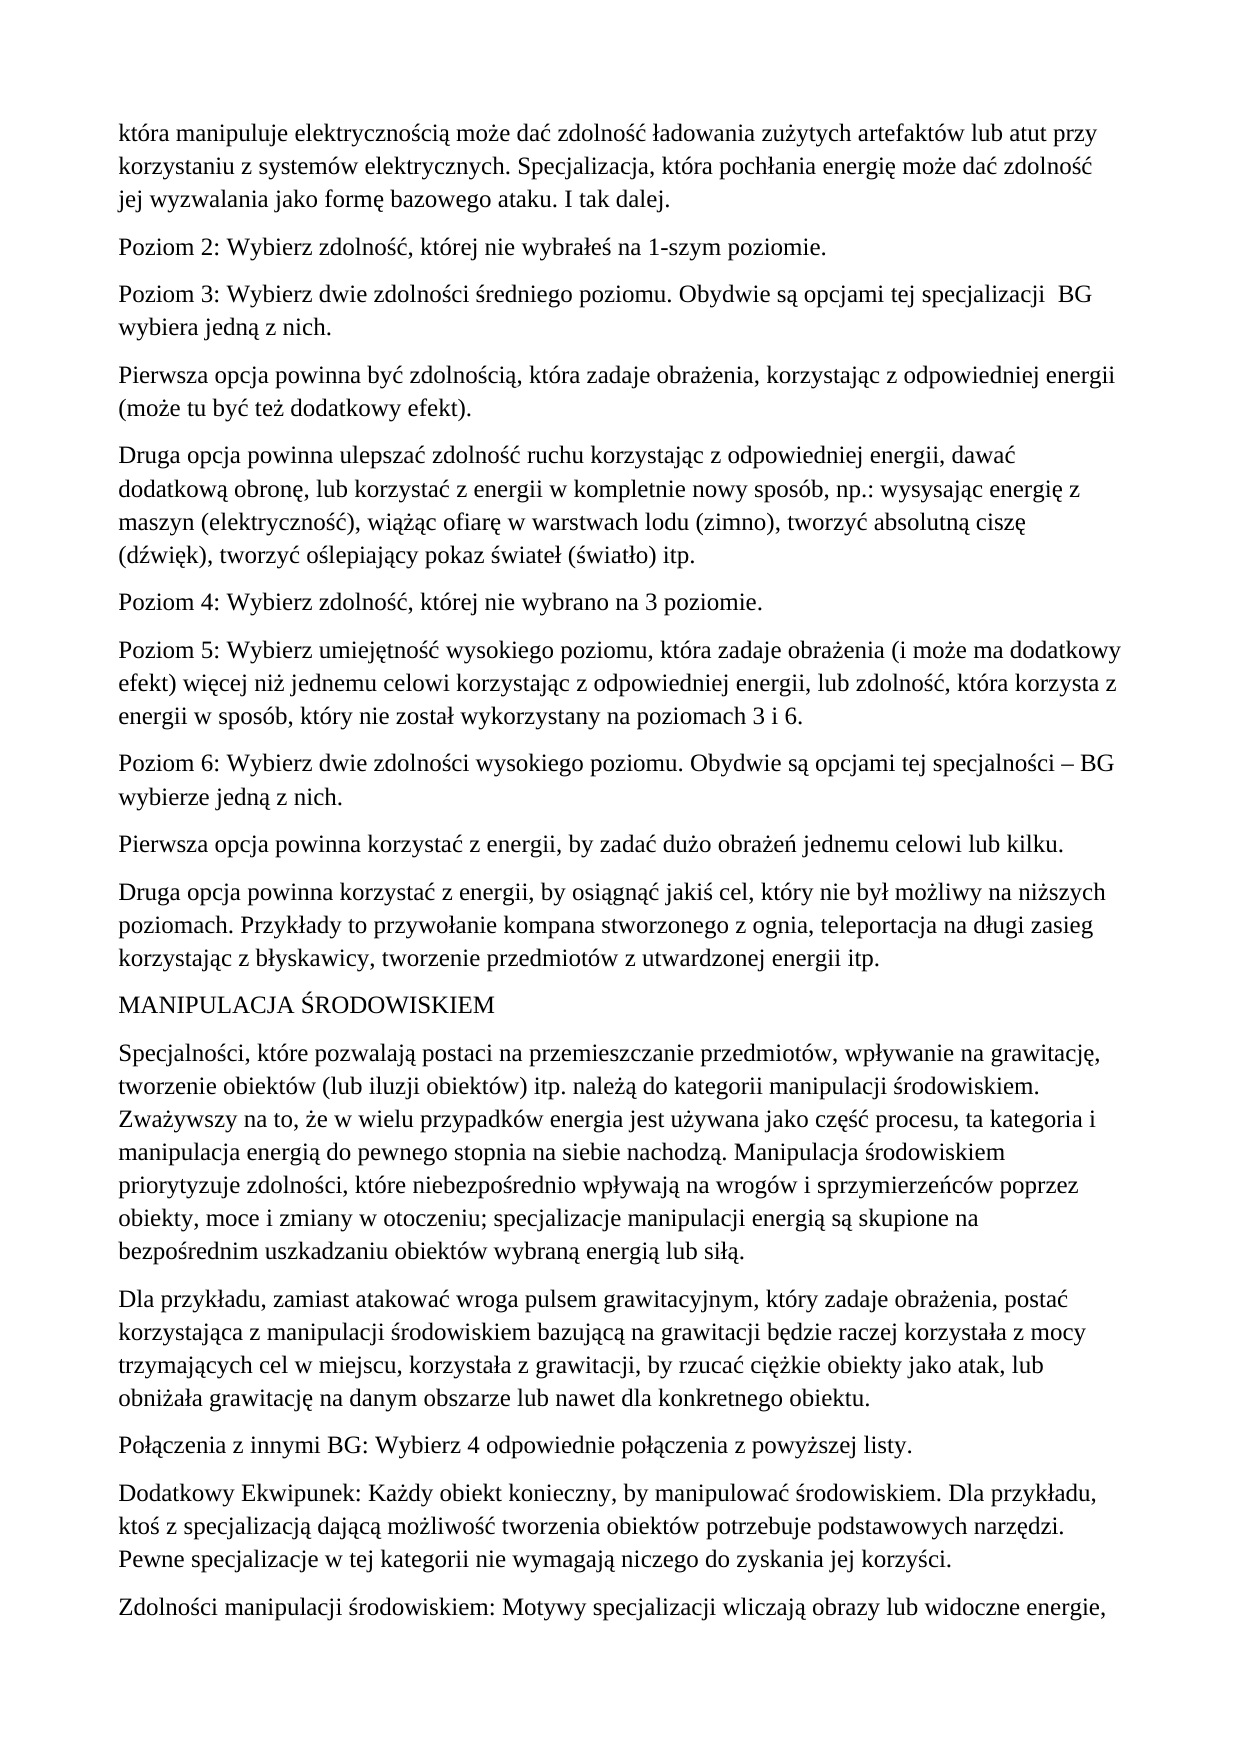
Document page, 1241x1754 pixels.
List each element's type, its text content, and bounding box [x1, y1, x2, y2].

text MANIPULACJA ŚRODOWISKIEM [118, 990, 1122, 1019]
text Poziom 2: Wybierz zdolność, której nie wybrałeś na 1-szym poziomie. [118, 232, 1122, 261]
text Druga opcja powinna ulepszać zdolność ruchu korzystając z odpowiedniej energii, dawać dodatkową obronę, lub korzystać z energii w kompletnie nowy sposób, np.: wysysając energię z maszyn (elektryczność), wiążąc ofiarę w warstwach lodu (zimno), tworzyć absolutną ciszę (dźwięk), tworzyć oślepiający pokaz świateł (światło) itp. [118, 441, 1122, 568]
text Poziom 4: Wybierz zdolność, której nie wybrano na 3 poziomie. [118, 587, 1122, 616]
text Dodatkowy Ekwipunek: Każdy obiekt konieczny, by manipulować środowiskiem. Dla przykładu, ktoś z specjalizacją dającą możliwość tworzenia obiektów potrzebuje podstawowych narzędzi. Pewne specjalizacje w tej kategorii nie wymagają niczego do zyskania jej korzyści. [118, 1478, 1122, 1573]
text Pierwsza opcja powinna być zdolnością, która zadaje obrażenia, korzystając z odpowiedniej energii (może tu być też dodatkowy efekt). [118, 360, 1122, 422]
text Poziom 5: Wybierz umiejętność wysokiego poziomu, która zadaje obrażenia (i może ma dodatkowy efekt) więcej niż jednemu celowi korzystając z odpowiedniej energii, lub zdolność, która korzysta z energii w sposób, który nie został wykorzystany na poziomach 3 i 6. [118, 635, 1122, 730]
text Pierwsza opcja powinna korzystać z energii, by zadać dużo obrażeń jednemu celowi lub kilku. [118, 829, 1122, 858]
text Specjalności, które pozwalają postaci na przemieszczanie przedmiotów, wpływanie na grawitację, tworzenie obiektów (lub iluzji obiektów) itp. należą do kategorii manipulacji środowiskiem. Zważywszy na to, że w wielu przypadków energia jest używana jako część procesu, ta kategoria i manipulacja energią do pewnego stopnia na siebie nachodzą. Manipulacja środowiskiem priorytyzuje zdolności, które niebezpośrednio wpływają na wrogów i sprzymierzeńców poprzez obiekty, moce i zmiany w otoczeniu; specjalizacje manipulacji energią są skupione na bezpośrednim uszkadzaniu obiektów wybraną energią lub siłą. [118, 1038, 1122, 1265]
text Poziom 6: Wybierz dwie zdolności wysokiego poziomu. Obydwie są opcjami tej specjalności – BG wybierze jedną z nich. [118, 748, 1122, 810]
text Połączenia z innymi BG: Wybierz 4 odpowiednie połączenia z powyższej listy. [118, 1430, 1122, 1459]
text Zdolności manipulacji środowiskiem: Motywy specjalizacji wliczają obrazy lub widoczne energie, [118, 1592, 1122, 1620]
text Poziom 3: Wybierz dwie zdolności średniego poziomu. Obydwie są opcjami tej specjalizacji BG wybiera jedną z nich. [118, 279, 1122, 341]
text Druga opcja powinna korzystać z energii, by osiągnąć jakiś cel, który nie był możliwy na niższych poziomach. Przykłady to przywołanie kompana stworzonego z ognia, teleportacja na długi zasieg korzystając z błyskawicy, tworzenie przedmiotów z utwardzonej energii itp. [118, 877, 1122, 972]
text Dla przykładu, zamiast atakować wroga pulsem grawitacyjnym, który zadaje obrażenia, postać korzystająca z manipulacji środowiskiem bazującą na grawitacji będzie raczej korzystała z mocy trzymających cel w miejscu, korzystała z grawitacji, by rzucać ciężkie obiekty jako atak, lub obniżała grawitację na danym obszarze lub nawet dla konkretnego obiektu. [118, 1284, 1122, 1412]
text która manipuluje elektrycznością może dać zdolność ładowania zużytych artefaktów lub atut przy korzystaniu z systemów elektrycznych. Specjalizacja, która pochłania energię może dać zdolność jej wyzwalania jako formę bazowego ataku. I tak dalej. [118, 118, 1122, 213]
